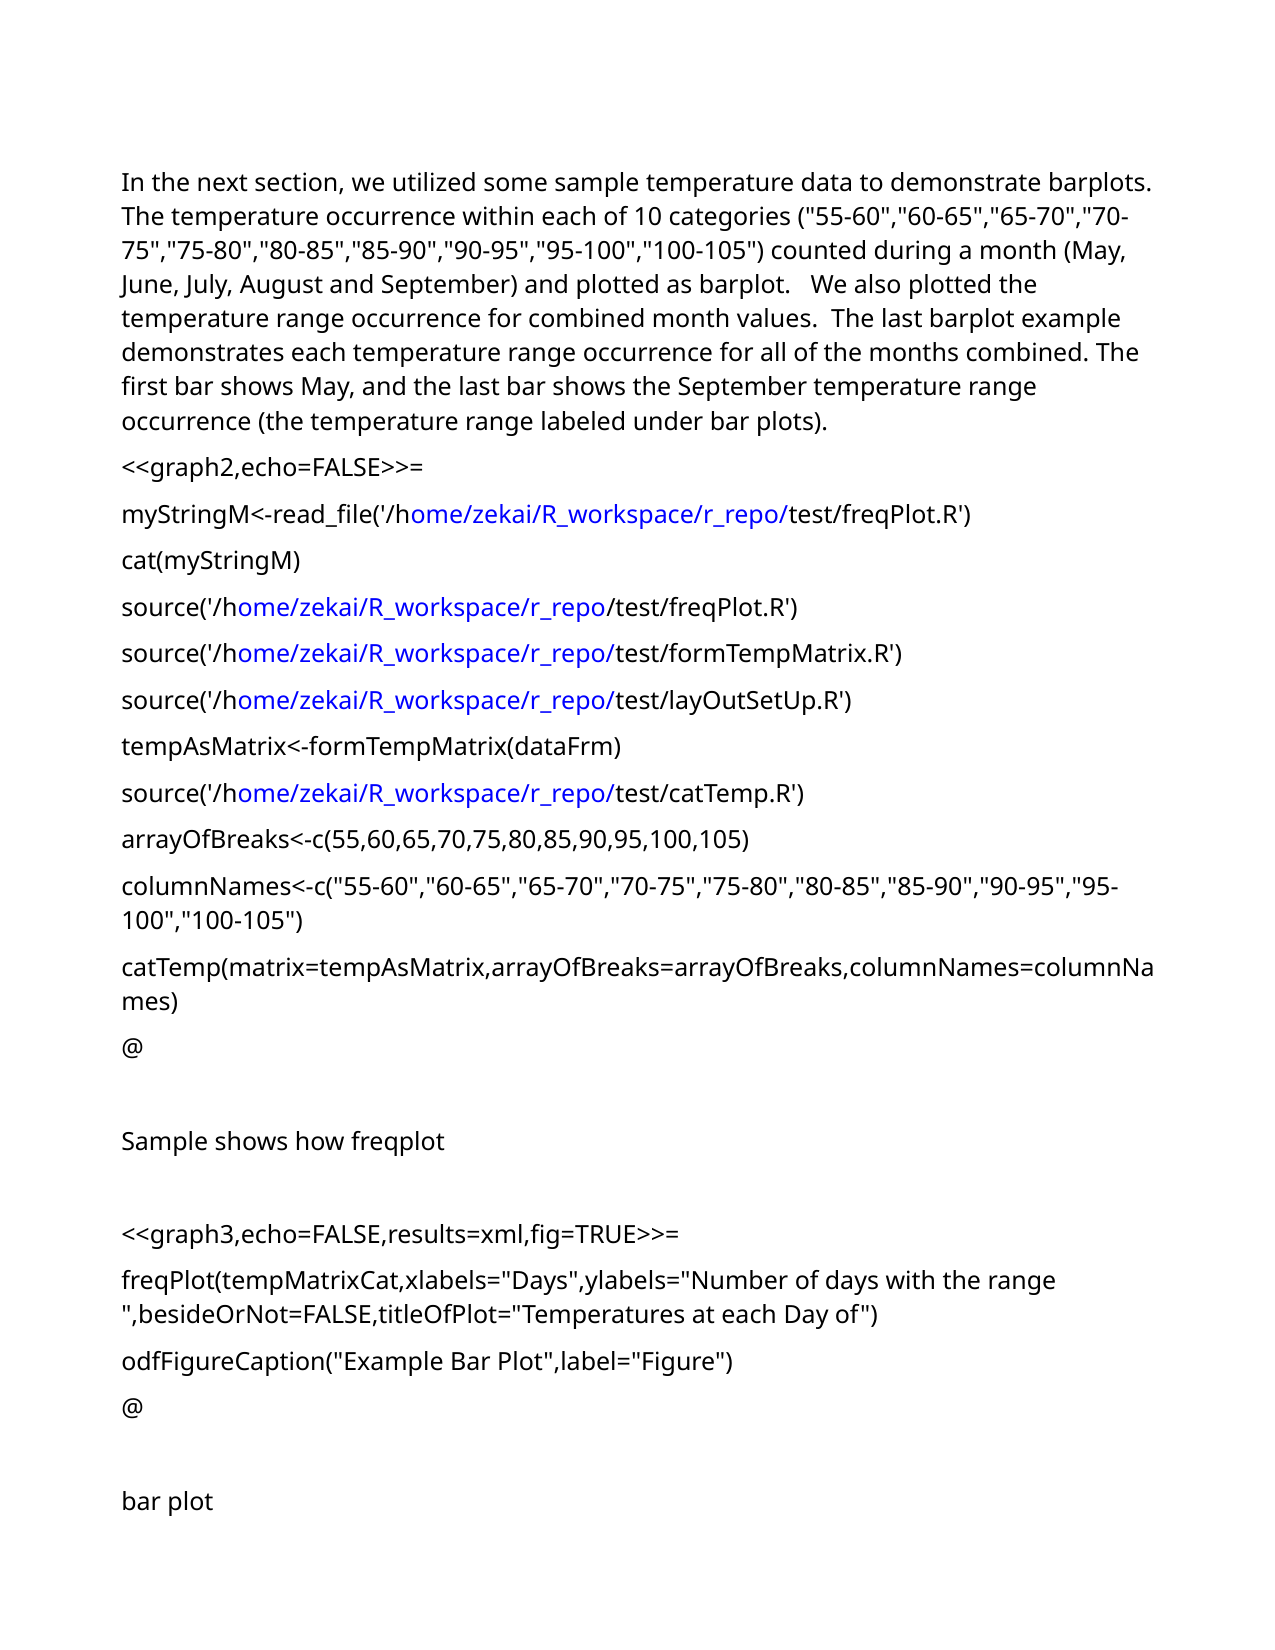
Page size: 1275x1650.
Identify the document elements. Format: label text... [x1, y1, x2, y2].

text bar plot [121, 1483, 1158, 1517]
text odfFigureCaption("Example Bar Plot",label="Figure") [121, 1343, 1158, 1377]
text tempAsMatrix<-formTempMatrix(dataFrm) [121, 729, 1158, 763]
text source('/home/zekai/R_workspace/r_repo/test/layOutSetUp.R') [121, 682, 1158, 717]
text @ [121, 1030, 1158, 1064]
text freqPlot(tempMatrixCat,xlabels="Days",ylabels="Number of days with the range ",besideOrNot=FALSE,titleOfPlot="Temperatures at each Day of") [121, 1263, 1158, 1331]
text myStringM<-read_file('/home/zekai/R_workspace/r_repo/test/freqPlot.R') [121, 496, 1158, 530]
text <<graph2,echo=FALSE>>= [121, 450, 1158, 484]
text Sample shows how freqplot [121, 1123, 1158, 1157]
text cat(myStringM) [121, 543, 1158, 577]
text source('/home/zekai/R_workspace/r_repo/test/formTempMatrix.R') [121, 636, 1158, 670]
text @ [121, 1390, 1158, 1424]
text source('/home/zekai/R_workspace/r_repo/test/freqPlot.R') [121, 589, 1158, 623]
text source('/home/zekai/R_workspace/r_repo/test/catTemp.R') [121, 776, 1158, 810]
text catTemp(matrix=tempAsMatrix,arrayOfBreaks=arrayOfBreaks,columnNames=columnNames) [121, 949, 1158, 1017]
text <<graph3,echo=FALSE,results=xml,fig=TRUE>>= [121, 1216, 1158, 1250]
text arrayOfBreaks<-c(55,60,65,70,75,80,85,90,95,100,105) [121, 822, 1158, 856]
text columnNames<-c("55-60","60-65","65-70","70-75","75-80","80-85","85-90","90-95","95-100","100-105") [121, 869, 1158, 937]
text In the next section, we utilized some sample temperature data to demonstrate barplots. The temperature occurrence within each of 10 categories ("55-60","60-65","65-70","70-75","75-80","80-85","85-90","90-95","95-100","100-105") counted during a month (May, June, July, August and September) and plotted as barplot. We also plotted the temperature range occurrence for combined month values. The last barplot example demonstrates each temperature range occurrence for all of the months combined. The first bar shows May, and the last bar shows the September temperature range occurrence (the temperature range labeled under bar plots). [121, 165, 1158, 437]
